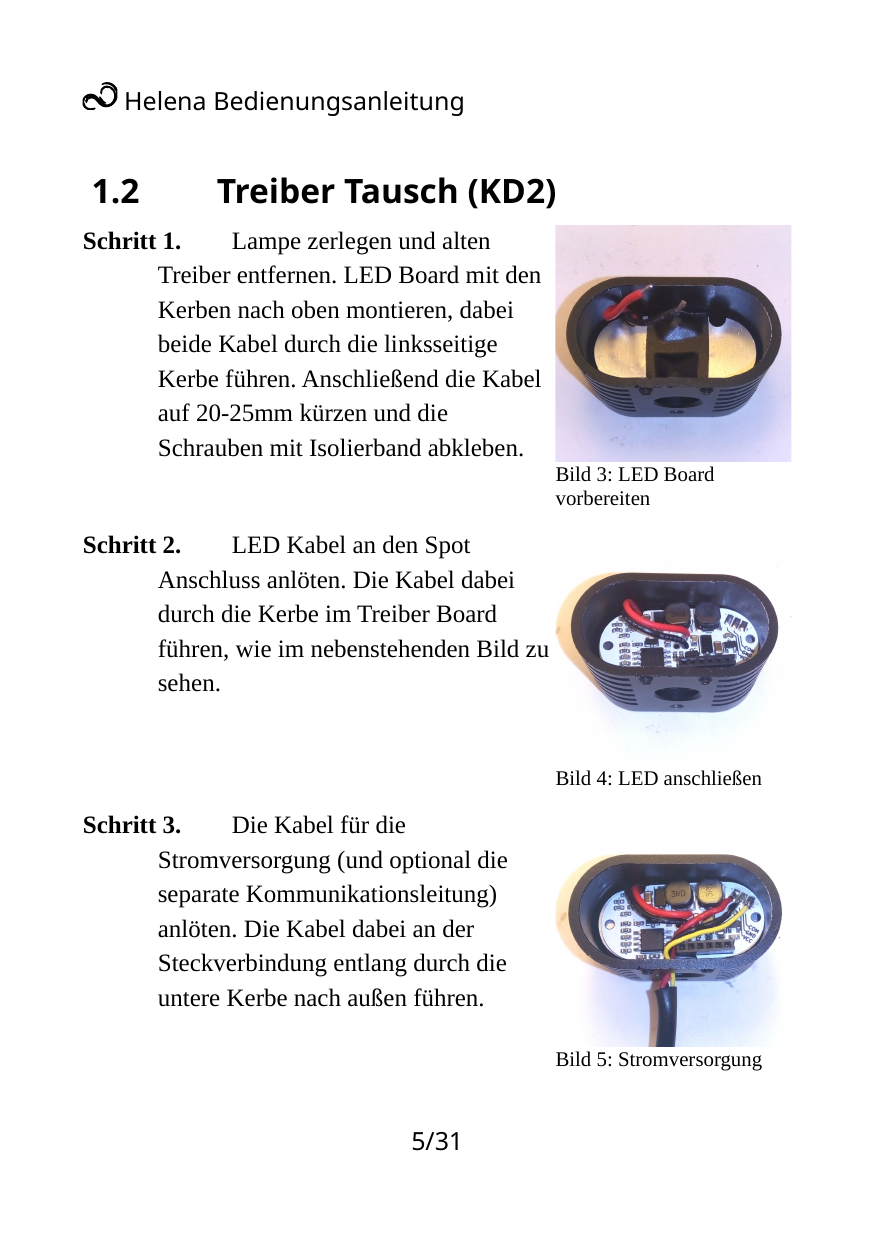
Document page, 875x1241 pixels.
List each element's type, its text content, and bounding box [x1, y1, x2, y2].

picture [555, 530, 792, 767]
list Lampe zerlegen und alten Treiber entfernen. LED Board mit den Kerben nach oben montieren, dabei beide Kabel durch die linksseitige Kerbe führen. Anschließend die Kabel auf 20-25mm kürzen und die Schrauben mit Isolierband abkleben. [83, 226, 555, 510]
list Bild 4: LED anschließen [555, 767, 791, 790]
subtitle Treiber Tausch (KD2) [83, 167, 791, 213]
picture [555, 810, 792, 1047]
picture [555, 225, 792, 462]
list Die Kabel für die Stromversorgung (und optional die separate Kommunikationsleitung) anlöten. Die Kabel dabei an der Steckverbindung entlang durch die untere Kerbe nach außen führen. [83, 811, 555, 1071]
list Bild 3: LED Board vorbereiten [555, 462, 791, 510]
list LED Kabel an den Spot Anschluss anlöten. Die Kabel dabei durch die Kerbe im Treiber Board führen, wie im nebenstehenden Bild zu sehen. [83, 530, 555, 790]
list Bild 5: Stromversorgung [555, 1047, 791, 1071]
